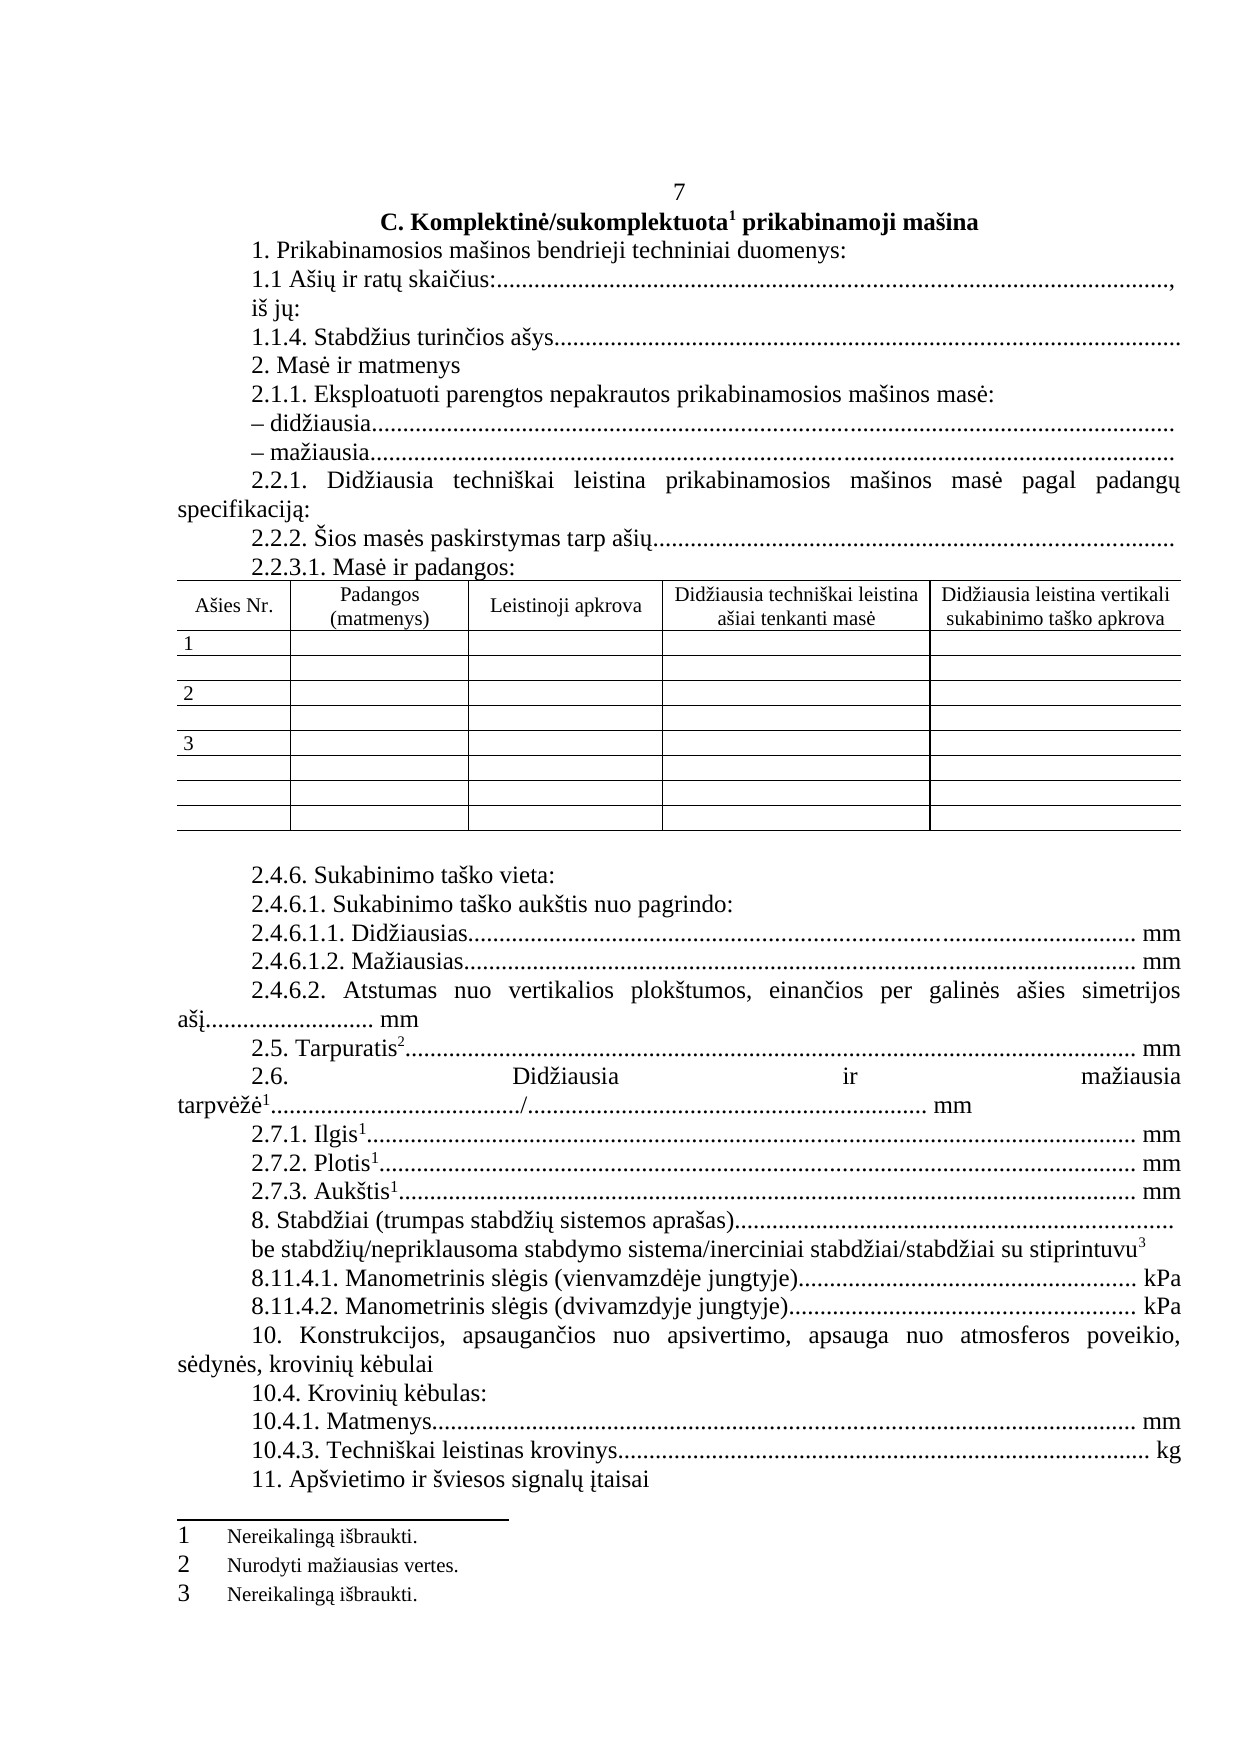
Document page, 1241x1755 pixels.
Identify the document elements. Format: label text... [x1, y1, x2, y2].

text 8.11.4.1. Manometrinis slėgis (vienvamzdėje jungtyje) kPa [177, 1263, 1181, 1291]
table_cell [931, 681, 1181, 705]
text 10.4. Krovinių kėbulas: [177, 1378, 1181, 1406]
text 2.4.6. Sukabinimo taško vieta: [177, 860, 1181, 889]
table_header Didžiausia leistina vertikali sukabinimo taško apkrova [931, 581, 1181, 629]
text – mažiausia ..................................................... [177, 437, 1181, 465]
text Nurodyti mažiausias vertes. [177, 1549, 1181, 1578]
table_header Padangos (matmenys) [291, 581, 468, 629]
table_cell [291, 731, 468, 755]
text 2.5. Tarpuratis ......................................... mm [177, 1033, 1181, 1061]
table_cell [469, 806, 662, 830]
text 8.11.4.2. Manometrinis slėgis (dvivamzdyje jungtyje) kPa [177, 1291, 1181, 1320]
table_cell [177, 756, 290, 780]
table_cell 3 [177, 731, 290, 755]
text 10.4.3. Techniškai leistinas krovinys ....... kg [177, 1435, 1181, 1464]
table_cell [469, 656, 662, 680]
text 10.4.1. Matmenys ................................... mm [177, 1406, 1181, 1435]
table_cell [291, 631, 468, 655]
table_cell [291, 706, 468, 730]
table_cell 2 [177, 681, 290, 705]
table_cell [177, 806, 290, 830]
table_cell [663, 681, 929, 705]
text 10. Konstrukcijos, apsaugančios nuo apsivertimo, apsauga nuo atmosferos poveikio, sėdynės, krovinių kėbulai [177, 1320, 1181, 1378]
table_cell [469, 706, 662, 730]
text be stabdžių/nepriklausoma stabdymo sistema/inerciniai stabdžiai/stabdžiai su stiprintuvu [177, 1234, 1181, 1263]
table_cell [177, 656, 290, 680]
text 2.4.6.1.1. Didžiausias ............................... mm [177, 918, 1181, 946]
table_cell [663, 756, 929, 780]
table_cell [469, 681, 662, 705]
table_cell [931, 731, 1181, 755]
text 2.2.1. Didžiausia techniškai leistina prikabinamosios mašinos masė pagal padangų specifikaciją: [177, 465, 1181, 523]
text Nereikalingą išbraukti. [177, 1520, 1181, 1549]
table_cell [663, 781, 929, 805]
table_cell [291, 806, 468, 830]
text 2.2.3.1. Masė ir padangos: [177, 552, 1181, 580]
table_cell [469, 756, 662, 780]
table_cell [931, 631, 1181, 655]
table_cell [291, 756, 468, 780]
table_cell [291, 781, 468, 805]
table_cell [291, 656, 468, 680]
table_cell [663, 731, 929, 755]
text 2.7.3. Aukštis1 ......................................... mm [177, 1176, 1181, 1205]
text 2.6. Didžiausia ir mažiausia tarpvėžė1......................................../................................................................ mm [177, 1061, 1181, 1119]
table_cell [663, 656, 929, 680]
text 2.7.1. Ilgis1 .............................................. mm [177, 1119, 1181, 1148]
text 1.1.4. Stabdžius turinčios ašys ........................ [177, 322, 1181, 350]
text Nereikalingą išbraukti. [177, 1578, 1181, 1606]
table_cell [931, 781, 1181, 805]
table_cell [469, 781, 662, 805]
text 8. Stabdžiai (trumpas stabdžių sistemos aprašas) [177, 1205, 1181, 1234]
table_cell [931, 706, 1181, 730]
text 1. Prikabinamosios mašinos bendrieji techniniai duomenys: [177, 235, 1181, 264]
table_header Ašies Nr. [177, 581, 290, 629]
text 1.1 Ašių ir ratų skaičius: .................................., [177, 264, 1181, 293]
table_cell [931, 806, 1181, 830]
text 2.7.2. Plotis1 ............................................. mm [177, 1148, 1181, 1176]
table_header Didžiausia techniškai leistina ašiai tenkanti masė [663, 581, 929, 629]
table_cell [177, 706, 290, 730]
text 2.4.6.2. Atstumas nuo vertikalios plokštumos, einančios per galinės ašies simetrijos ašį........................... mm [177, 975, 1181, 1033]
text 2. Masė ir matmenys [177, 350, 1181, 379]
text – didžiausia .................................................... [177, 408, 1181, 437]
table_cell [931, 656, 1181, 680]
table_cell [469, 631, 662, 655]
text iš jų: [177, 293, 1181, 322]
table_cell [931, 756, 1181, 780]
text 2.4.6.1.2. Mažiausias .............................. mm [177, 946, 1181, 975]
table_cell [663, 631, 929, 655]
table_cell [177, 781, 290, 805]
text 2.2.2. Šios masės paskirstymas tarp ašių ......... [177, 523, 1181, 552]
table_cell [291, 681, 468, 705]
table_header Leistinoji apkrova [469, 581, 662, 629]
table_cell 1 [177, 631, 290, 655]
text 2.1.1. Eksploatuoti parengtos nepakrautos prikabinamosios mašinos masė: [177, 379, 1181, 408]
table_cell [663, 706, 929, 730]
text 11. Apšvietimo ir šviesos signalų įtaisai [177, 1464, 1181, 1493]
text 2.4.6.1. Sukabinimo taško aukštis nuo pagrindo: [177, 889, 1181, 918]
text C. Komplektinė/sukomplektuota prikabinamoji mašina [177, 207, 1181, 235]
table_cell [663, 806, 929, 830]
table_cell [469, 731, 662, 755]
